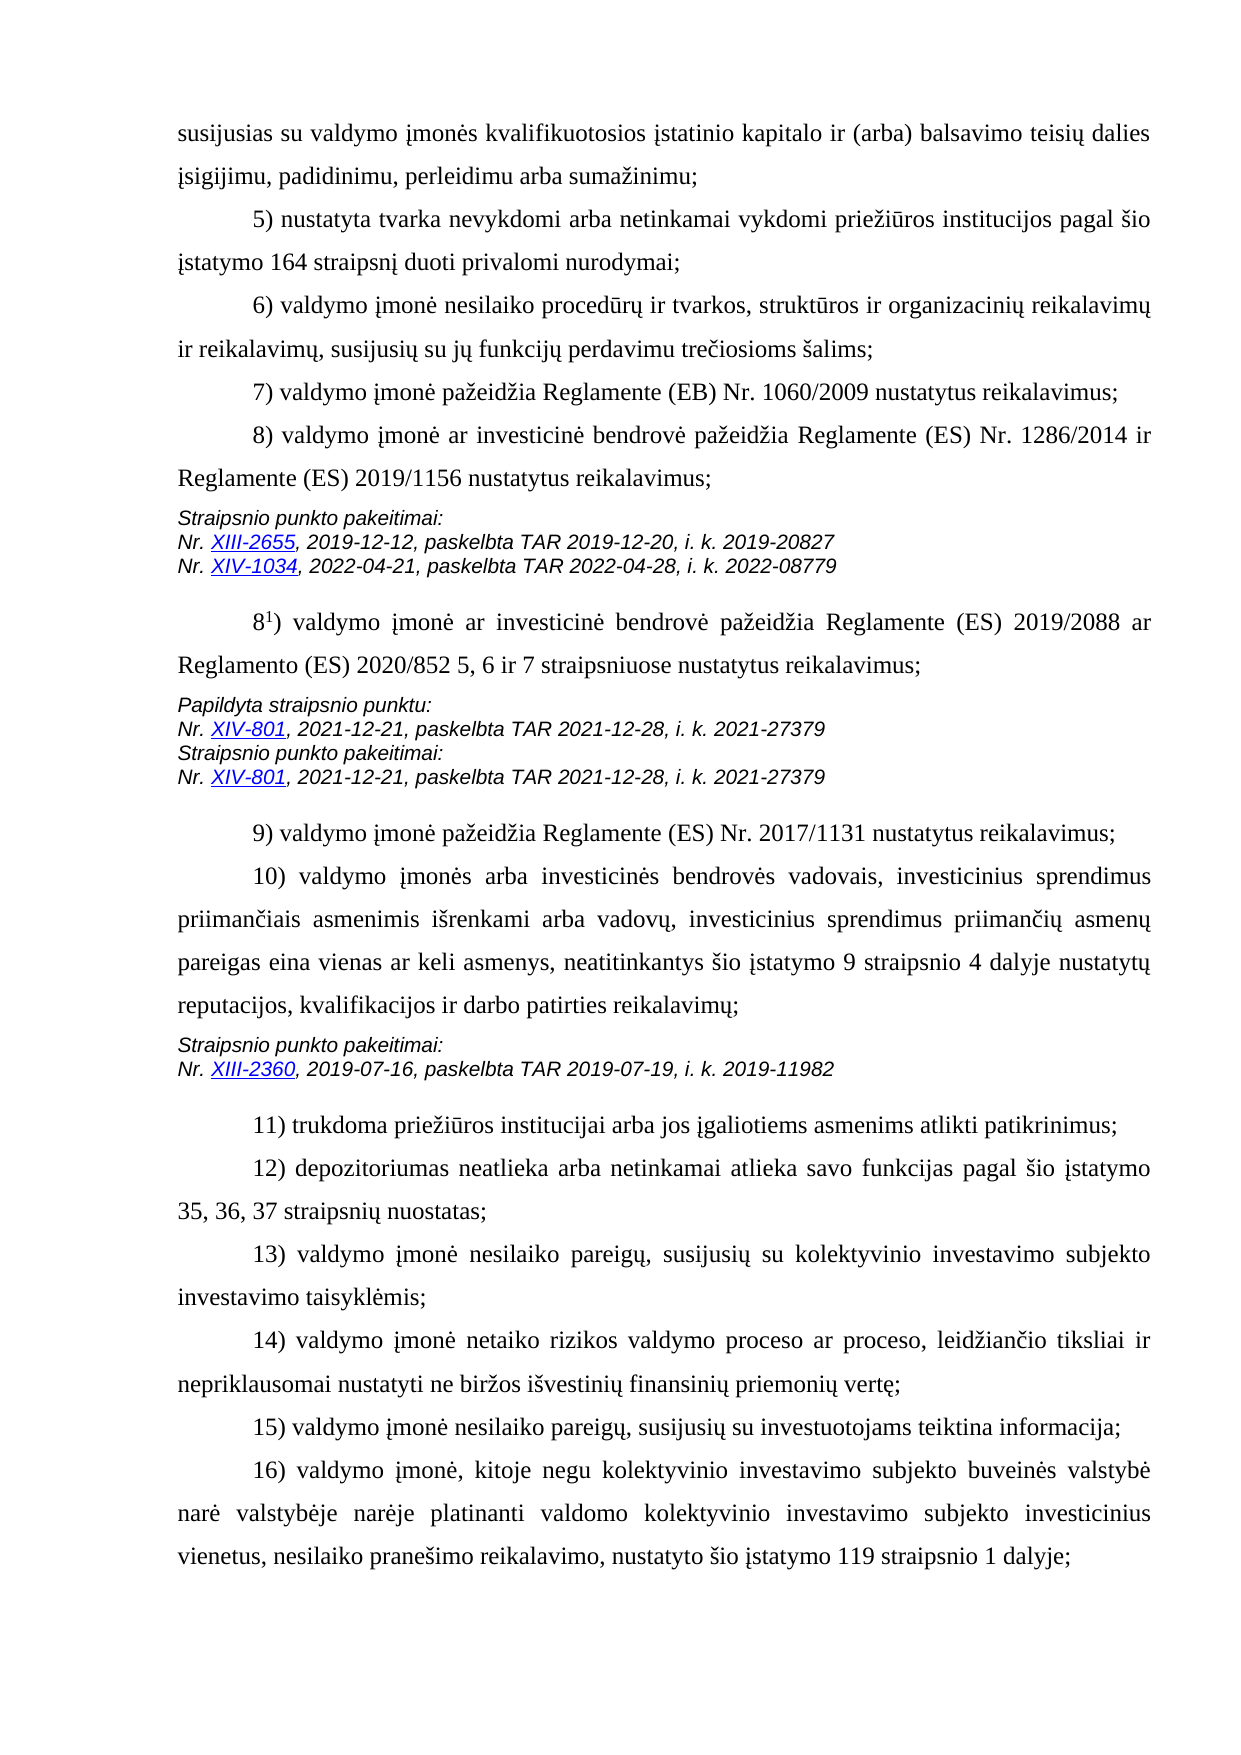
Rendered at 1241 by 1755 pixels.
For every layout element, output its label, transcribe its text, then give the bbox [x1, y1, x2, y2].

text 8) valdymo įmonė ar investicinė bendrovė pažeidžia Reglamente (ES) Nr. 1286/2014 ir Reglamente (ES) 2019/1156 nustatytus reikalavimus; [177, 420, 1152, 492]
text Nr. XIV-801, 2021-12-21, paskelbta TAR 2021-12-28, i. k. 2021-27379 [177, 765, 1152, 789]
text Nr. XIV-1034, 2022-04-21, paskelbta TAR 2022-04-28, i. k. 2022-08779 [177, 554, 1152, 578]
text 14) valdymo įmonė netaiko rizikos valdymo proceso ar proceso, leidžiančio tiksliai ir nepriklausomai nustatyti ne biržos išvestinių finansinių priemonių vertę; [177, 1326, 1152, 1397]
text Straipsnio punkto pakeitimai: [177, 741, 1152, 765]
text 10) valdymo įmonės arba investicinės bendrovės vadovais, investicinius sprendimus priimančiais asmenimis išrenkami arba vadovų, investicinius sprendimus priimančių asmenų pareigas eina vienas ar keli asmenys, neatitinkantys šio įstatymo 9 straipsnio 4 dalyje nustatytų reputacijos, kvalifikacijos ir darbo patirties reikalavimų; [177, 861, 1152, 1019]
text 5) nustatyta tvarka nevykdomi arba netinkamai vykdomi priežiūros institucijos pagal šio įstatymo 164 straipsnį duoti privalomi nurodymai; [177, 204, 1152, 276]
text 9) valdymo įmonė pažeidžia Reglamente (ES) Nr. 2017/1131 nustatytus reikalavimus; [177, 818, 1152, 846]
text Nr. XIV-801, 2021-12-21, paskelbta TAR 2021-12-28, i. k. 2021-27379 [177, 717, 1152, 741]
text 6) valdymo įmonė nesilaiko procedūrų ir tvarkos, struktūros ir organizacinių reikalavimų ir reikalavimų, susijusių su jų funkcijų perdavimu trečiosioms šalims; [177, 291, 1152, 362]
text Nr. XIII-2360, 2019-07-16, paskelbta TAR 2019-07-19, i. k. 2019-11982 [177, 1057, 1152, 1081]
text Straipsnio punkto pakeitimai: [177, 506, 1152, 530]
text Straipsnio punkto pakeitimai: [177, 1033, 1152, 1057]
text 12) depozitoriumas neatlieka arba netinkamai atlieka savo funkcijas pagal šio įstatymo 35, 36, 37 straipsnių nuostatas; [177, 1153, 1152, 1225]
text susijusias su valdymo įmonės kvalifikuotosios įstatinio kapitalo ir (arba) balsavimo teisių dalies įsigijimu, padidinimu, perleidimu arba sumažinimu; [177, 118, 1152, 190]
text 81) valdymo įmonė ar investicinė bendrovė pažeidžia Reglamente (ES) 2019/2088 ar Reglamento (ES) 2020/852 5, 6 ir 7 straipsniuose nustatytus reikalavimus; [177, 607, 1152, 679]
text 13) valdymo įmonė nesilaiko pareigų, susijusių su kolektyvinio investavimo subjekto investavimo taisyklėmis; [177, 1239, 1152, 1311]
text 7) valdymo įmonė pažeidžia Reglamente (EB) Nr. 1060/2009 nustatytus reikalavimus; [177, 377, 1152, 406]
text Nr. XIII-2655, 2019-12-12, paskelbta TAR 2019-12-20, i. k. 2019-20827 [177, 530, 1152, 554]
text Papildyta straipsnio punktu: [177, 693, 1152, 717]
text 11) trukdoma priežiūros institucijai arba jos įgaliotiems asmenims atlikti patikrinimus; [177, 1110, 1152, 1139]
text 15) valdymo įmonė nesilaiko pareigų, susijusių su investuotojams teiktina informacija; [177, 1412, 1152, 1441]
text 16) valdymo įmonė, kitoje negu kolektyvinio investavimo subjekto buveinės valstybė narė valstybėje narėje platinanti valdomo kolektyvinio investavimo subjekto investicinius vienetus, nesilaiko pranešimo reikalavimo, nustatyto šio įstatymo 119 straipsnio 1 dalyje; [177, 1455, 1152, 1570]
